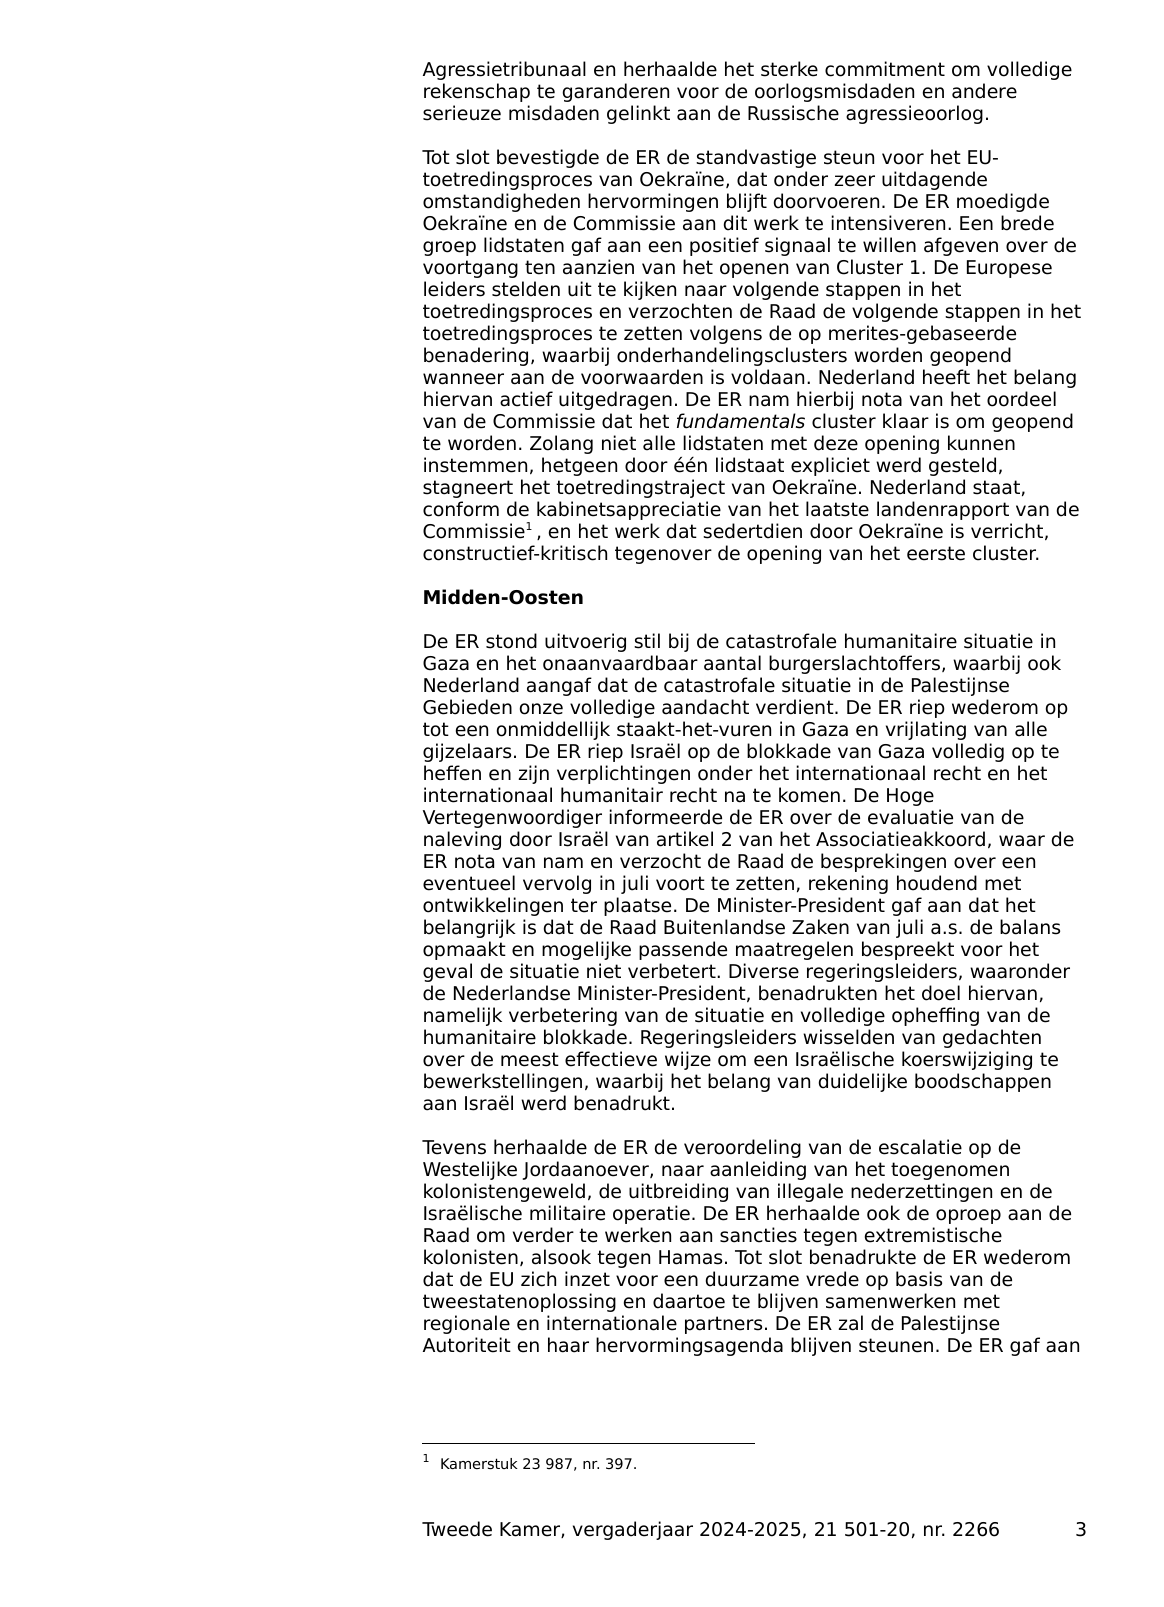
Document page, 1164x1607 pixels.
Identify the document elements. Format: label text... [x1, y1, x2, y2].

text Tot slot bevestigde de ER de standvastige steun voor het EU-toetredingsproces van Oekraïne, dat onder zeer uitdagende omstandigheden hervormingen blijft doorvoeren. De ER moedigde Oekraïne en de Commissie aan dit werk te intensiveren. Een brede groep lidstaten gaf aan een positief signaal te willen afgeven over de voortgang ten aanzien van het openen van Cluster 1. De Europese leiders stelden uit te kijken naar volgende stappen in het toetredingsproces en verzochten de Raad de volgende stappen in het toetredingsproces te zetten volgens de op merites-gebaseerde benadering, waarbij onderhandelingsclusters worden geopend wanneer aan de voorwaarden is voldaan. Nederland heeft het belang hiervan actief uitgedragen. De ER nam hierbij nota van het oordeel van de Commissie dat het fundamentals cluster klaar is om geopend te worden. Zolang niet alle lidstaten met deze opening kunnen instemmen, hetgeen door één lidstaat expliciet werd gesteld, stagneert het toetredingstraject van Oekraïne. Nederland staat, conform de kabinetsappreciatie van het laatste landenrapport van de Commissie, en het werk dat sedertdien door Oekraïne is verricht, constructief-kritisch tegenover de opening van het eerste cluster. [422, 147, 1087, 565]
text Kamerstuk 23 987, nr. 397. [422, 1452, 1087, 1474]
text Tevens herhaalde de ER de veroordeling van de escalatie op de Westelijke Jordaanoever, naar aanleiding van het toegenomen kolonistengeweld, de uitbreiding van illegale nederzettingen en de Israëlische militaire operatie. De ER herhaalde ook de oproep aan de Raad om verder te werken aan sancties tegen extremistische kolonisten, alsook tegen Hamas. Tot slot benadrukte de ER wederom dat de EU zich inzet voor een duurzame vrede op basis van de tweestatenoplossing en daartoe te blijven samenwerken met regionale en internationale partners. De ER zal de Palestijnse Autoriteit en haar hervormingsagenda blijven steunen. De ER gaf aan [422, 1137, 1087, 1357]
text De ER stond uitvoerig stil bij de catastrofale humanitaire situatie in Gaza en het onaanvaardbaar aantal burgerslachtoffers, waarbij ook Nederland aangaf dat de catastrofale situatie in de Palestijnse Gebieden onze volledige aandacht verdient. De ER riep wederom op tot een onmiddellijk staakt-het-vuren in Gaza en vrijlating van alle gijzelaars. De ER riep Israël op de blokkade van Gaza volledig op te heffen en zijn verplichtingen onder het internationaal recht en het internationaal humanitair recht na te komen. De Hoge Vertegenwoordiger informeerde de ER over de evaluatie van de naleving door Israël van artikel 2 van het Associatieakkoord, waar de ER nota van nam en verzocht de Raad de besprekingen over een eventueel vervolg in juli voort te zetten, rekening houdend met ontwikkelingen ter plaatse. De Minister-President gaf aan dat het belangrijk is dat de Raad Buitenlandse Zaken van juli a.s. de balans opmaakt en mogelijke passende maatregelen bespreekt voor het geval de situatie niet verbetert. Diverse regeringsleiders, waaronder de Nederlandse Minister-President, benadrukten het doel hiervan, namelijk verbetering van de situatie en volledige opheffing van de humanitaire blokkade. Regeringsleiders wisselden van gedachten over de meest effectieve wijze om een Israëlische koerswijziging te bewerkstellingen, waarbij het belang van duidelijke boodschappen aan Israël werd benadrukt. [422, 631, 1087, 1115]
text Agressietribunaal en herhaalde het sterke commitment om volledige rekenschap te garanderen voor de oorlogsmisdaden en andere serieuze misdaden gelinkt aan de Russische agressieoorlog. [422, 59, 1087, 125]
subtitle Midden-Oosten [422, 587, 1087, 609]
